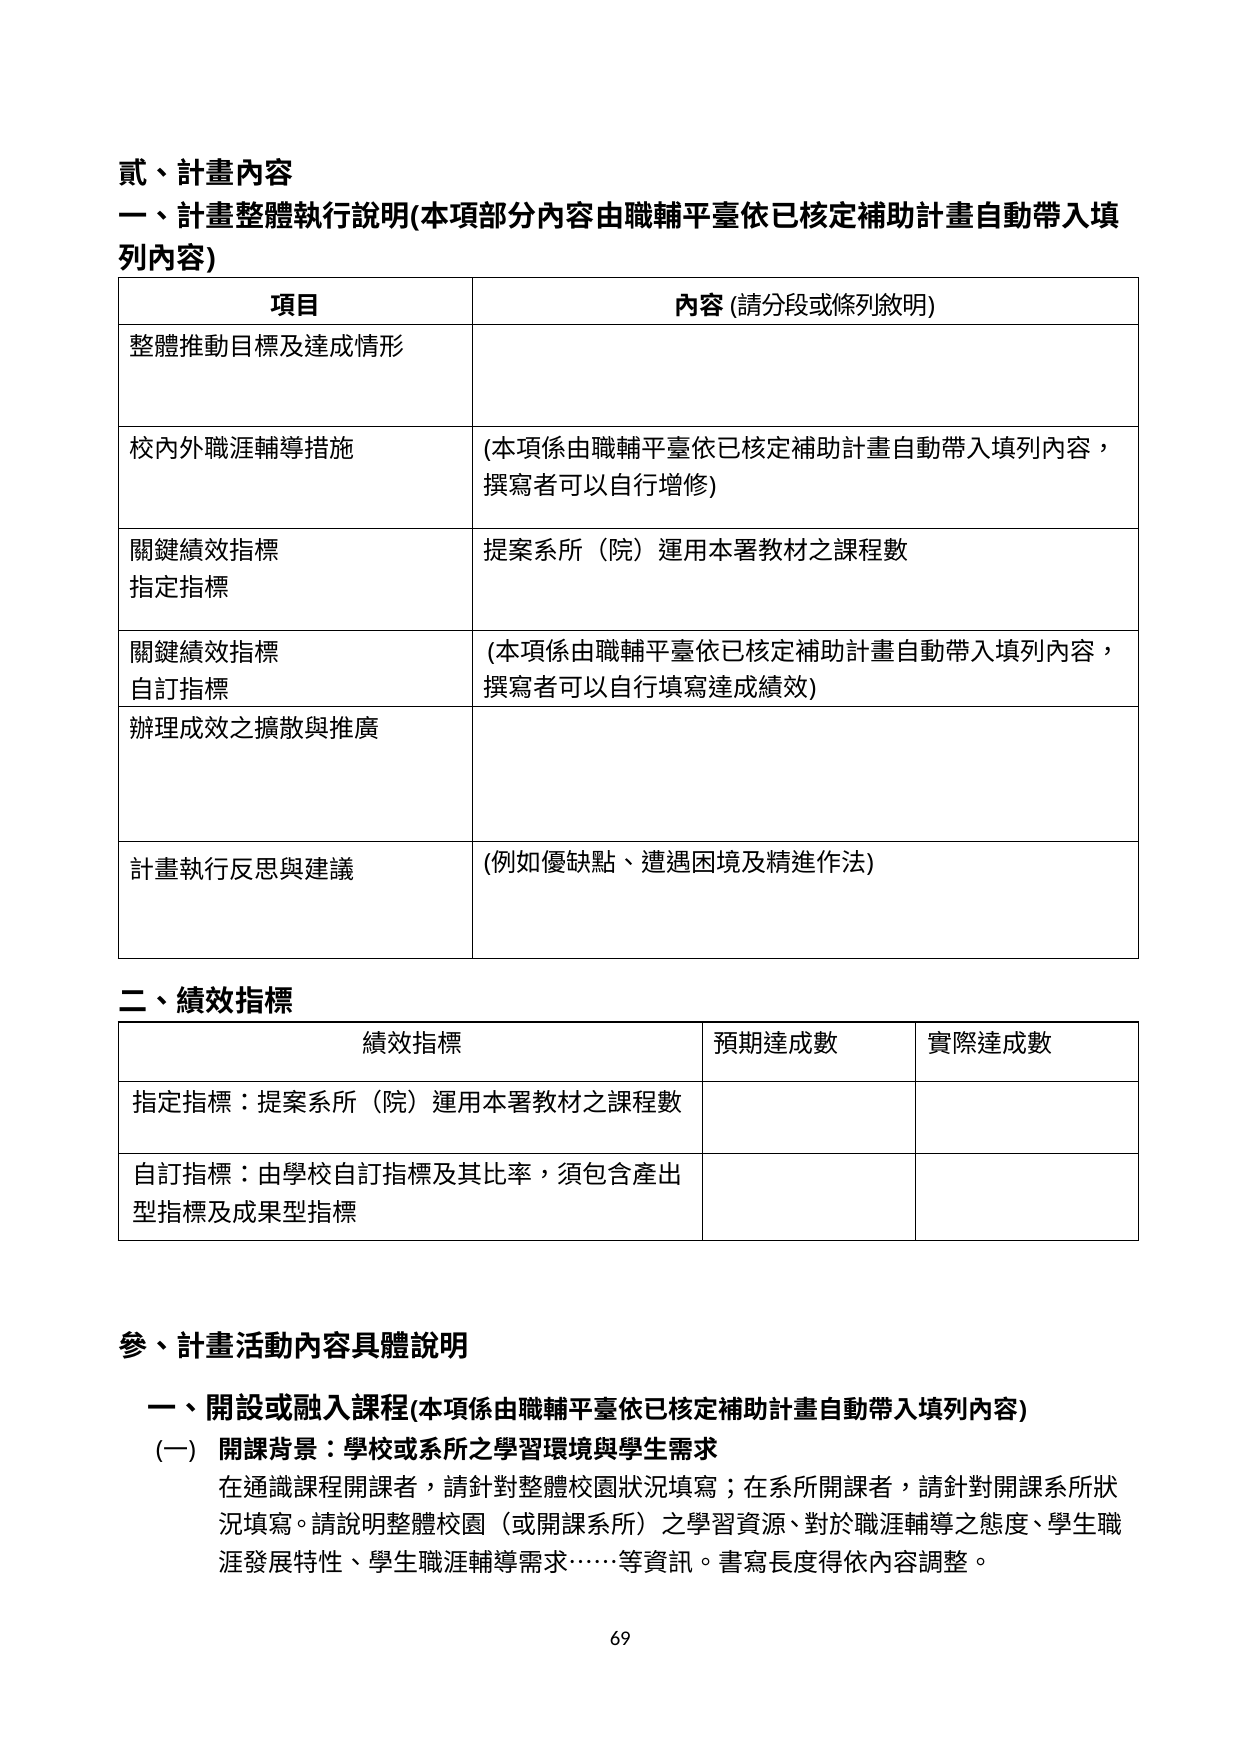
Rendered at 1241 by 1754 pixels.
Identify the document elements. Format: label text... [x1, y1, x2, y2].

table_cell 關鍵績效指標 自訂指標 [119, 631, 472, 706]
table_cell [703, 1082, 915, 1153]
table_cell [916, 1082, 1138, 1153]
table_cell 指定指標：提案系所（院）運用本署教材之課程數 [119, 1082, 702, 1153]
table_header 績效指標 [119, 1023, 702, 1081]
table_cell 校內外職涯輔導措施 [119, 427, 472, 528]
table_cell 自訂指標：由學校自訂指標及其比率，須包含產出型指標及成果型指標 [119, 1154, 702, 1240]
text 參、計畫活動內容具體說明 [118, 1316, 1122, 1366]
table_cell [703, 1154, 915, 1240]
table_cell 整體推動目標及達成情形 [119, 325, 472, 426]
table_cell 提案系所（院）運用本署教材之課程數 [473, 529, 1138, 630]
table_cell 辦理成效之擴散與推廣 [119, 707, 472, 841]
table_cell (例如優缺點、遭遇困境及精進作法) [473, 842, 1138, 958]
table_header 項目 [119, 278, 472, 324]
table_header 預期達成數 [703, 1023, 915, 1081]
table_cell 關鍵績效指標 指定指標 [119, 529, 472, 630]
table_cell [916, 1154, 1138, 1240]
table_cell [473, 707, 1138, 841]
table_cell [473, 325, 1138, 426]
table_cell (本項係由職輔平臺依已核定補助計畫自動帶入填列內容，撰寫者可以自行填寫達成績效) [473, 631, 1138, 706]
text 一、開設或融入課程(本項係由職輔平臺依已核定補助計畫自動帶入填列內容) [118, 1379, 1122, 1429]
table_header 實際達成數 [916, 1023, 1138, 1081]
text 二、績效指標 [118, 971, 1122, 1021]
text 一、計畫整體執行說明(本項部分內容由職輔平臺依已核定補助計畫自動帶入填列內容) [118, 192, 1122, 277]
text 貳、計畫內容 [118, 150, 1122, 192]
table_header 內容 (請分段或條列敘明) [473, 278, 1138, 324]
table_cell (本項係由職輔平臺依已核定補助計畫自動帶入填列內容，撰寫者可以自行增修) [473, 427, 1138, 528]
table_cell 計畫執行反思與建議 [119, 842, 472, 958]
text 在通識課程開課者，請針對整體校園狀況填寫；在系所開課者，請針對開課系所狀況填寫。請說明整體校園（或開課系所）之學習資源、對於職涯輔導之態度、學生職涯發展特性、學生職涯輔導需求……等資訊。書寫長度得依內容調整。 [218, 1466, 1122, 1579]
list 開課背景：學校或系所之學習環境與學生需求 [156, 1429, 1122, 1466]
